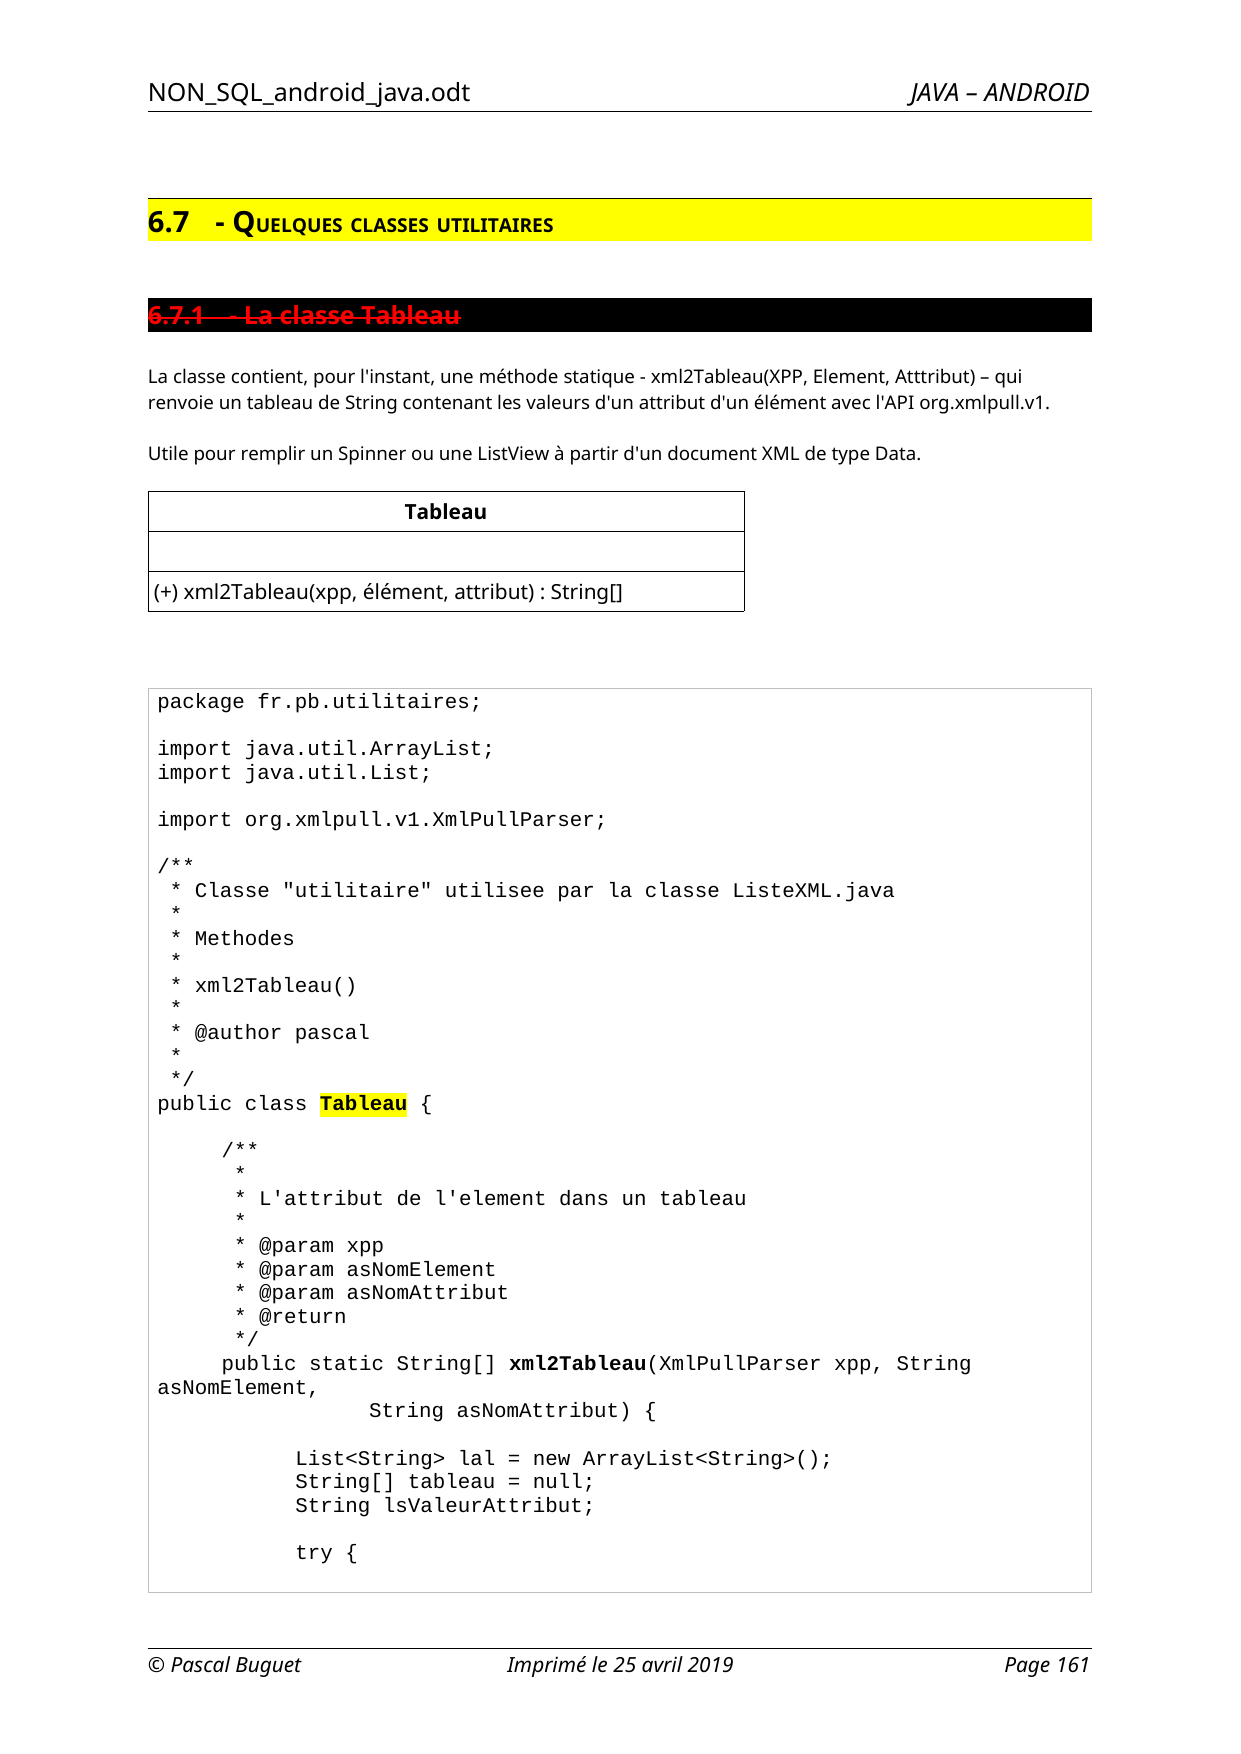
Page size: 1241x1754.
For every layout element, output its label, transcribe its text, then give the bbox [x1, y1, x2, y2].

subtitle - La classe Tableau [148, 298, 1092, 332]
subtitle - Quelques classes utilitaires [148, 199, 1092, 241]
text /** [149, 1137, 1091, 1161]
text try { [149, 1539, 1091, 1563]
text public static String[] xml2Tableau(XmlPullParser xpp, String asNomElement, [149, 1350, 1091, 1397]
text import org.xmlpull.v1.XmlPullParser; [149, 806, 1091, 830]
table_cell (+) xml2Tableau(xpp, élément, attribut) : String[] [149, 572, 744, 611]
text /** [149, 853, 1091, 877]
text * xml2Tableau() [149, 972, 1091, 995]
text * L'attribut de l'element dans un tableau [149, 1184, 1091, 1208]
text * Methodes [149, 924, 1091, 948]
text * [149, 1208, 1091, 1232]
text * @param asNomAttribut [149, 1279, 1091, 1303]
text package fr.pb.utilitaires; [149, 689, 1091, 712]
text public class Tableau { [149, 1090, 1091, 1113]
text */ [149, 1066, 1091, 1090]
text * [149, 901, 1091, 924]
text * @param xpp [149, 1232, 1091, 1255]
text * @return [149, 1303, 1091, 1326]
text String[] tableau = null; [149, 1468, 1091, 1492]
text Utile pour remplir un Spinner ou une ListView à partir d'un document XML de type Data. [148, 440, 1092, 466]
text * @author pascal [149, 1019, 1091, 1043]
text * [149, 948, 1091, 972]
table_cell [149, 532, 744, 571]
text */ [149, 1326, 1091, 1350]
text import java.util.ArrayList; [149, 735, 1091, 759]
text * Classe "utilitaire" utilisee par la classe ListeXML.java [149, 877, 1091, 901]
text import java.util.List; [149, 759, 1091, 782]
text String asNomAttribut) { [149, 1397, 1091, 1421]
text La classe contient, pour l'instant, une méthode statique - xml2Tableau(XPP, Element, Atttribut) – qui renvoie un tableau de String contenant les valeurs d'un attribut d'un élément avec l'API org.xmlpull.v1. [148, 364, 1092, 415]
text * @param asNomElement [149, 1255, 1091, 1279]
table_header Tableau [149, 492, 744, 531]
text * [149, 995, 1091, 1019]
text String lsValeurAttribut; [149, 1492, 1091, 1516]
text * [149, 1161, 1091, 1184]
text List<String> lal = new ArrayList<String>(); [149, 1444, 1091, 1468]
text * [149, 1043, 1091, 1066]
